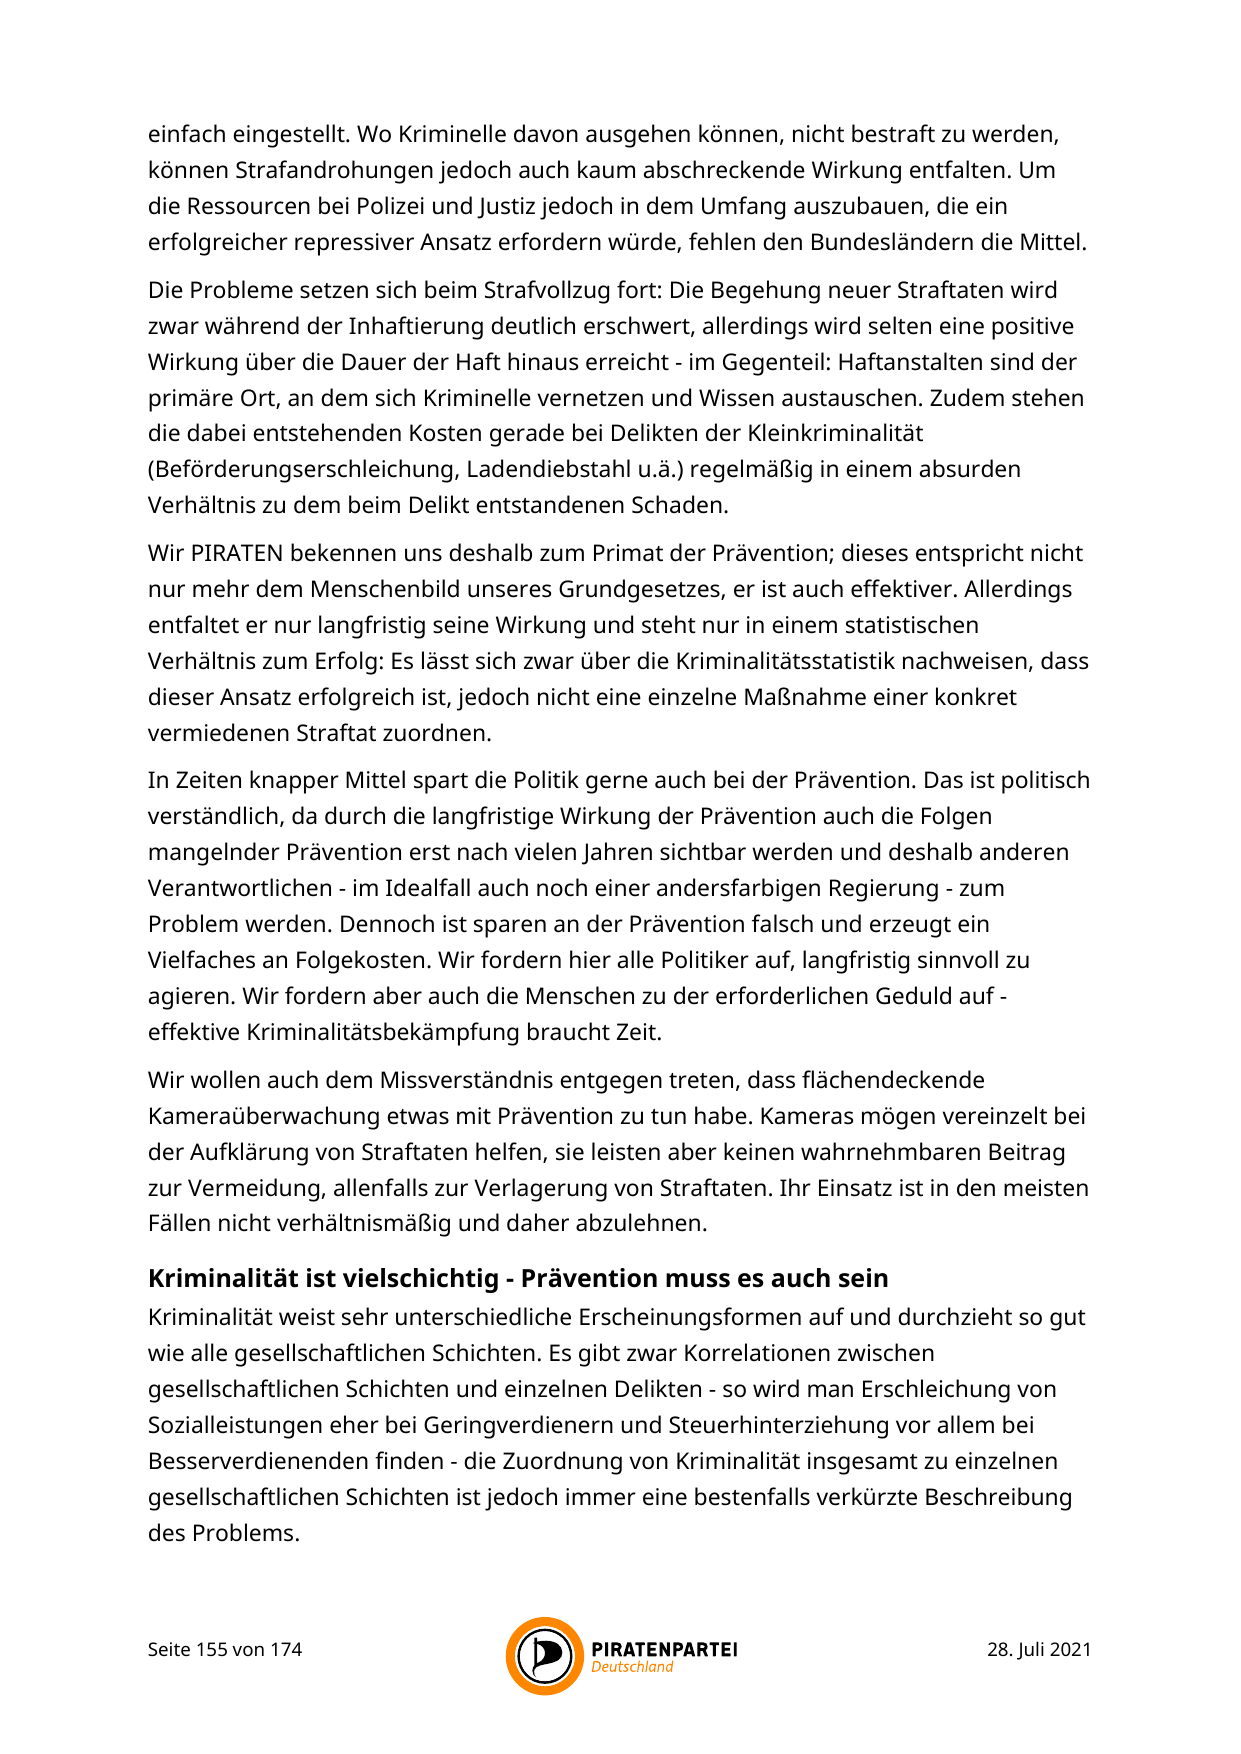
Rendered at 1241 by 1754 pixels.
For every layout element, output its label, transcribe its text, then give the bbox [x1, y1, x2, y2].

text Wir wollen auch dem Missverständnis entgegen treten, dass flächendeckende Kameraüberwachung etwas mit Prävention zu tun habe. Kameras mögen vereinzelt bei der Aufklärung von Straftaten helfen, sie leisten aber keinen wahrnehmbaren Beitrag zur Vermeidung, allenfalls zur Verlagerung von Straftaten. Ihr Einsatz ist in den meisten Fällen nicht verhältnismäßig und daher abzulehnen. [148, 1064, 1093, 1239]
subtitle Kriminalität ist vielschichtig - Prävention muss es auch sein [148, 1261, 1093, 1295]
text Die Probleme setzen sich beim Strafvollzug fort: Die Begehung neuer Straftaten wird zwar während der Inhaftierung deutlich erschwert, allerdings wird selten eine positive Wirkung über die Dauer der Haft hinaus erreicht - im Gegenteil: Haftanstalten sind der primäre Ort, an dem sich Kriminelle vernetzen und Wissen austauschen. Zudem stehen die dabei entstehenden Kosten gerade bei Delikten der Kleinkriminalität (Beförderungserschleichung, Ladendiebstahl u.ä.) regelmäßig in einem absurden Verhältnis zu dem beim Delikt entstandenen Schaden. [148, 274, 1093, 521]
text In Zeiten knapper Mittel spart die Politik gerne auch bei der Prävention. Das ist politisch verständlich, da durch die langfristige Wirkung der Prävention auch die Folgen mangelnder Prävention erst nach vielen Jahren sichtbar werden und deshalb anderen Verantwortlichen - im Idealfall auch noch einer andersfarbigen Regierung - zum Problem werden. Dennoch ist sparen an der Prävention falsch und erzeugt ein Vielfaches an Folgekosten. Wir fordern hier alle Politiker auf, langfristig sinnvoll zu agieren. Wir fordern aber auch die Menschen zu der erforderlichen Geduld auf - effektive Kriminalitätsbekämpfung braucht Zeit. [148, 764, 1093, 1047]
text Kriminalität weist sehr unterschiedliche Erscheinungsformen auf und durchzieht so gut wie alle gesellschaftlichen Schichten. Es gibt zwar Korrelationen zwischen gesellschaftlichen Schichten und einzelnen Delikten - so wird man Erschleichung von Sozialleistungen eher bei Geringverdienern und Steuerhinterziehung vor allem bei Besserverdienenden finden - die Zuordnung von Kriminalität insgesamt zu einzelnen gesellschaftlichen Schichten ist jedoch immer eine bestenfalls verkürzte Beschreibung des Problems. [148, 1301, 1093, 1548]
text Wir PIRATEN bekennen uns deshalb zum Primat der Prävention; dieses entspricht nicht nur mehr dem Menschenbild unseres Grundgesetzes, er ist auch effektiver. Allerdings entfaltet er nur langfristig seine Wirkung und steht nur in einem statistischen Verhältnis zum Erfolg: Es lässt sich zwar über die Kriminalitätsstatistik nachweisen, dass dieser Ansatz erfolgreich ist, jedoch nicht eine einzelne Maßnahme einer konkret vermiedenen Straftat zuordnen. [148, 537, 1093, 748]
text einfach eingestellt. Wo Kriminelle davon ausgehen können, nicht bestraft zu werden, können Strafandrohungen jedoch auch kaum abschreckende Wirkung entfalten. Um die Ressourcen bei Polizei und Justiz jedoch in dem Umfang auszubauen, die ein erfolgreicher repressiver Ansatz erfordern würde, fehlen den Bundesländern die Mittel. [148, 118, 1093, 257]
